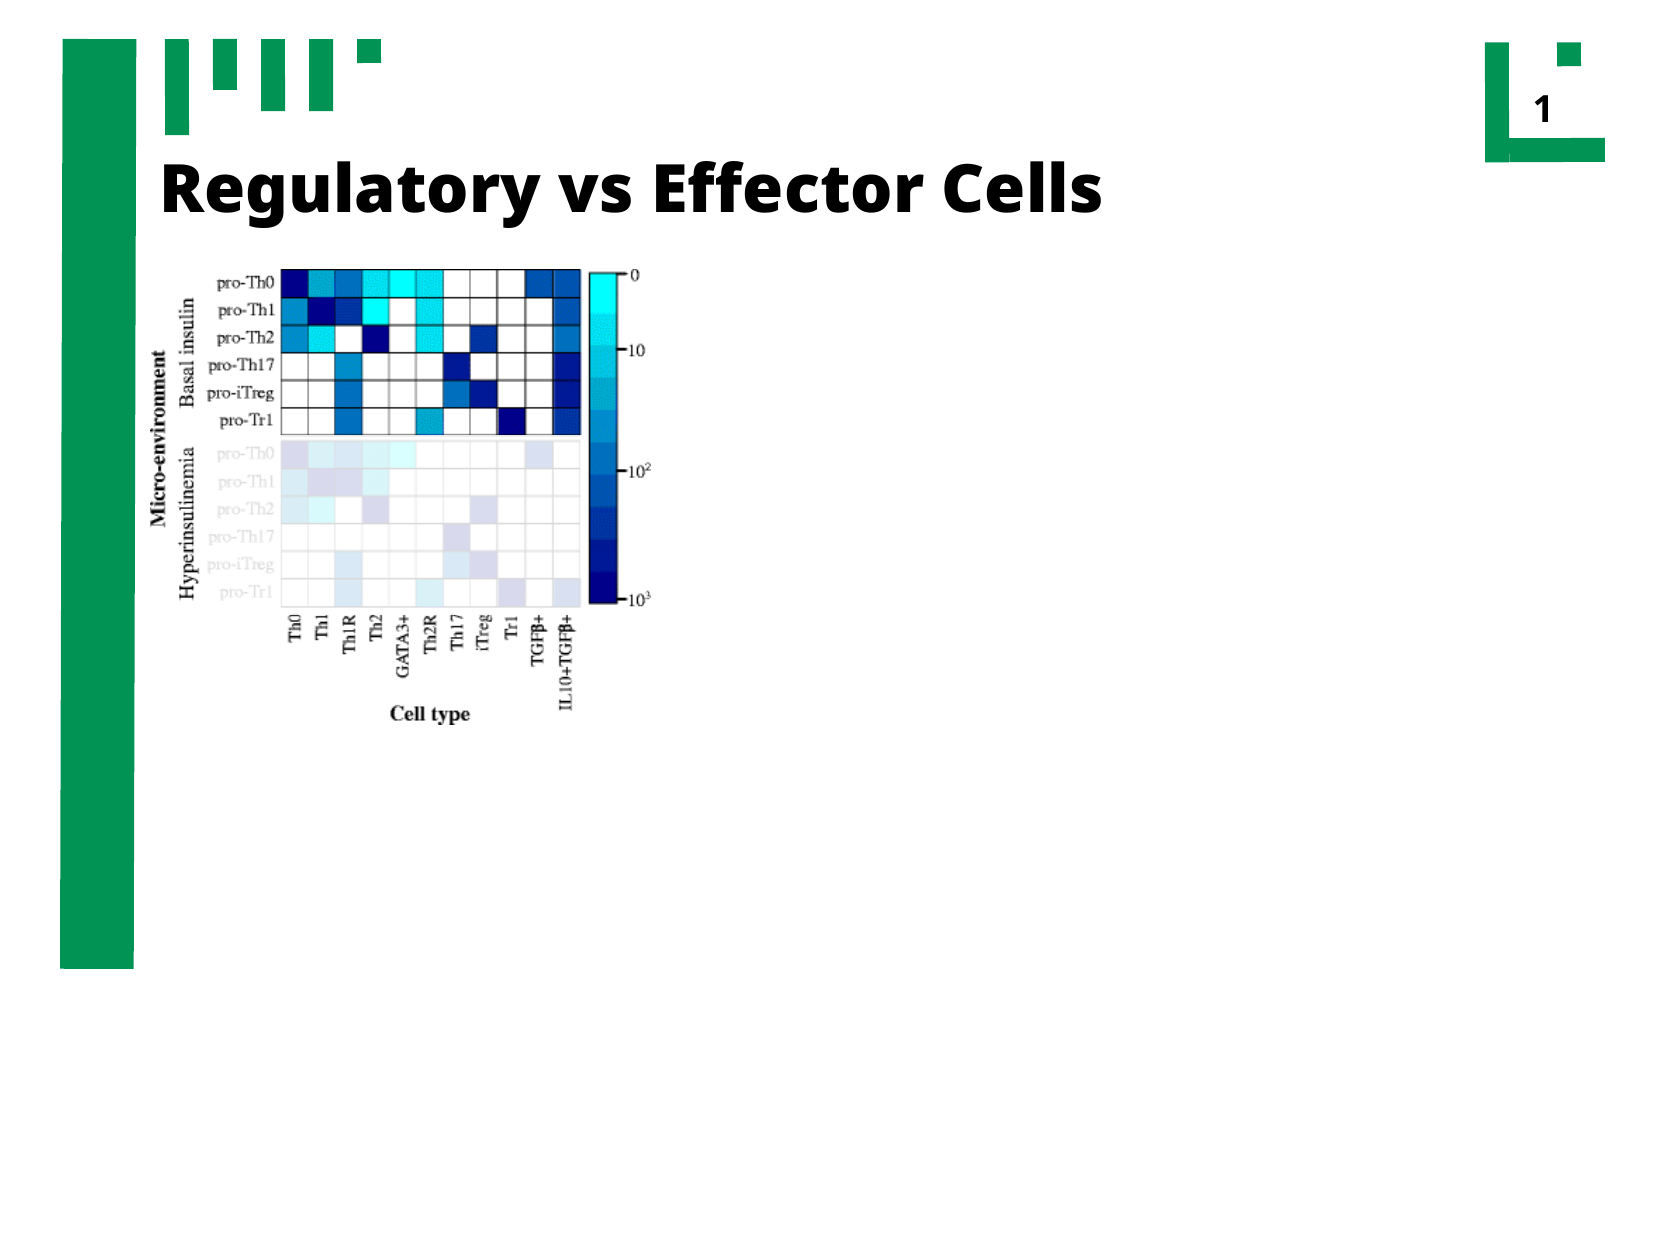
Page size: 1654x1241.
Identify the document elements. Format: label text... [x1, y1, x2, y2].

title Regulatory vs Effector Cells [159, 84, 1654, 233]
text_box [201, 435, 587, 616]
picture [150, 269, 651, 725]
